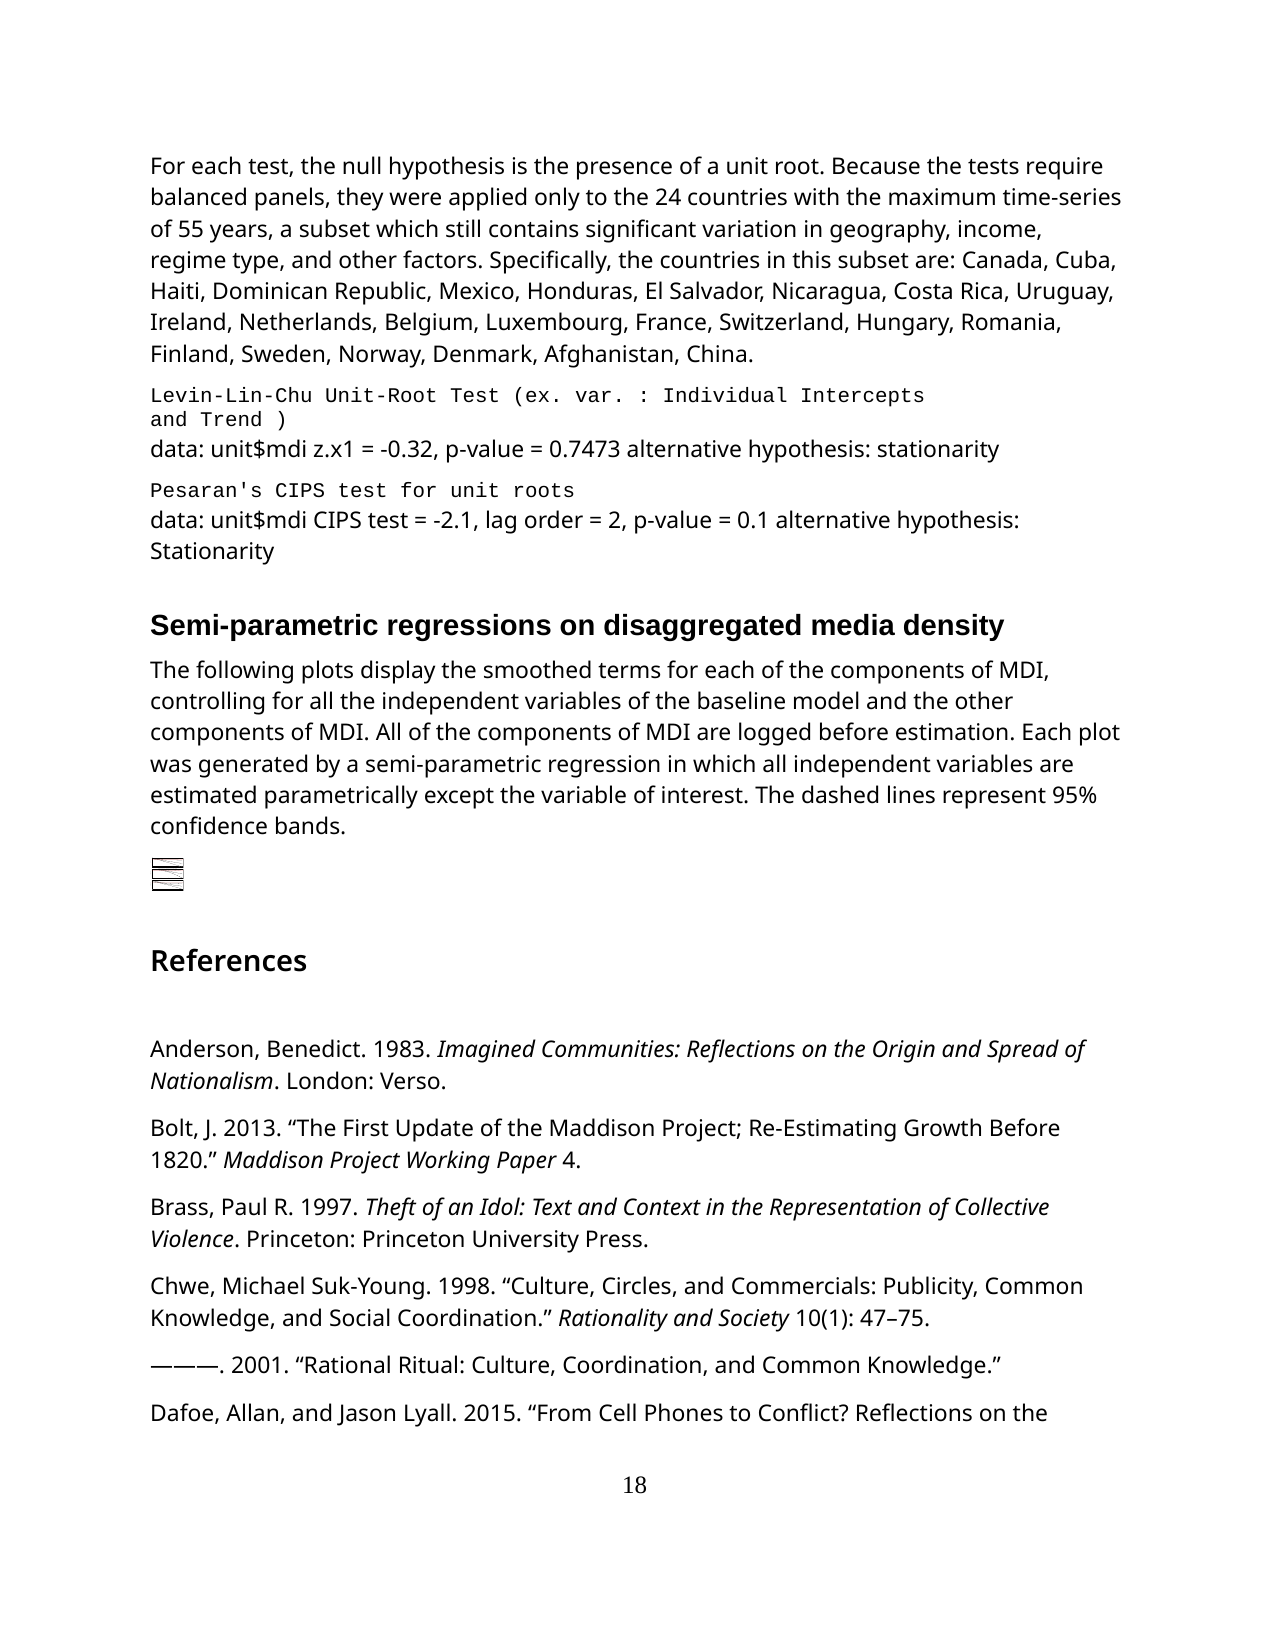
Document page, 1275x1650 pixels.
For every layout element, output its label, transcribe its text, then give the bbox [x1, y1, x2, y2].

text The following plots display the smoothed terms for each of the components of MDI, controlling for all the independent variables of the baseline model and the other components of MDI. All of the components of MDI are logged before estimation. Each plot was generated by a semi-parametric regression in which all independent variables are estimated parametrically except the variable of interest. The dashed lines represent 95% confidence bands. [150, 654, 1125, 841]
text Bolt, J. 2013. “The First Update of the Maddison Project; Re-Estimating Growth Before 1820.” Maddison Project Working Paper 4. [150, 1112, 1125, 1175]
text Brass, Paul R. 1997. Theft of an Idol: Text and Context in the Representation of Collective Violence. Princeton: Princeton University Press. [150, 1191, 1125, 1254]
text For each test, the null hypothesis is the presence of a unit root. Because the tests require balanced panels, they were applied only to the 24 countries with the maximum time-series of 55 years, a subset which still contains significant variation in geography, income, regime type, and other factors. Specifically, the countries in this subset are: Canada, Cuba, Haiti, Dominican Republic, Mexico, Honduras, El Salvador, Nicaragua, Costa Rica, Uruguay, Ireland, Netherlands, Belgium, Luxembourg, France, Switzerland, Hungary, Romania, Finland, Sweden, Norway, Denmark, Afghanistan, China. [150, 150, 1125, 369]
text Anderson, Benedict. 1983. Imagined Communities: Reflections on the Origin and Spread of Nationalism. London: Verso. [150, 1033, 1125, 1096]
text Chwe, Michael Suk-Young. 1998. “Culture, Circles, and Commercials: Publicity, Common Knowledge, and Social Coordination.” Rationality and Society 10(1): 47–75. [150, 1270, 1125, 1333]
text data: unit$mdi CIPS test = -2.1, lag order = 2, p-value = 0.1 alternative hypothesis: Stationarity [150, 504, 1125, 566]
text ———. 2001. “Rational Ritual: Culture, Coordination, and Common Knowledge.” [150, 1349, 1125, 1381]
subtitle Semi-parametric regressions on disaggregated media density [150, 608, 1125, 641]
text and Trend ) [150, 409, 1125, 432]
text data: unit$mdi z.x1 = -0.32, p-value = 0.7473 alternative hypothesis: stationarity [150, 432, 1125, 464]
text Levin-Lin-Chu Unit-Root Test (ex. var. : Individual Intercepts [150, 385, 1125, 409]
text Pesaran's CIPS test for unit roots [150, 480, 1125, 504]
text Dafoe, Allan, and Jason Lyall. 2015. “From Cell Phones to Conflict? Reflections on the [150, 1397, 1125, 1428]
subtitle References [150, 940, 1125, 980]
